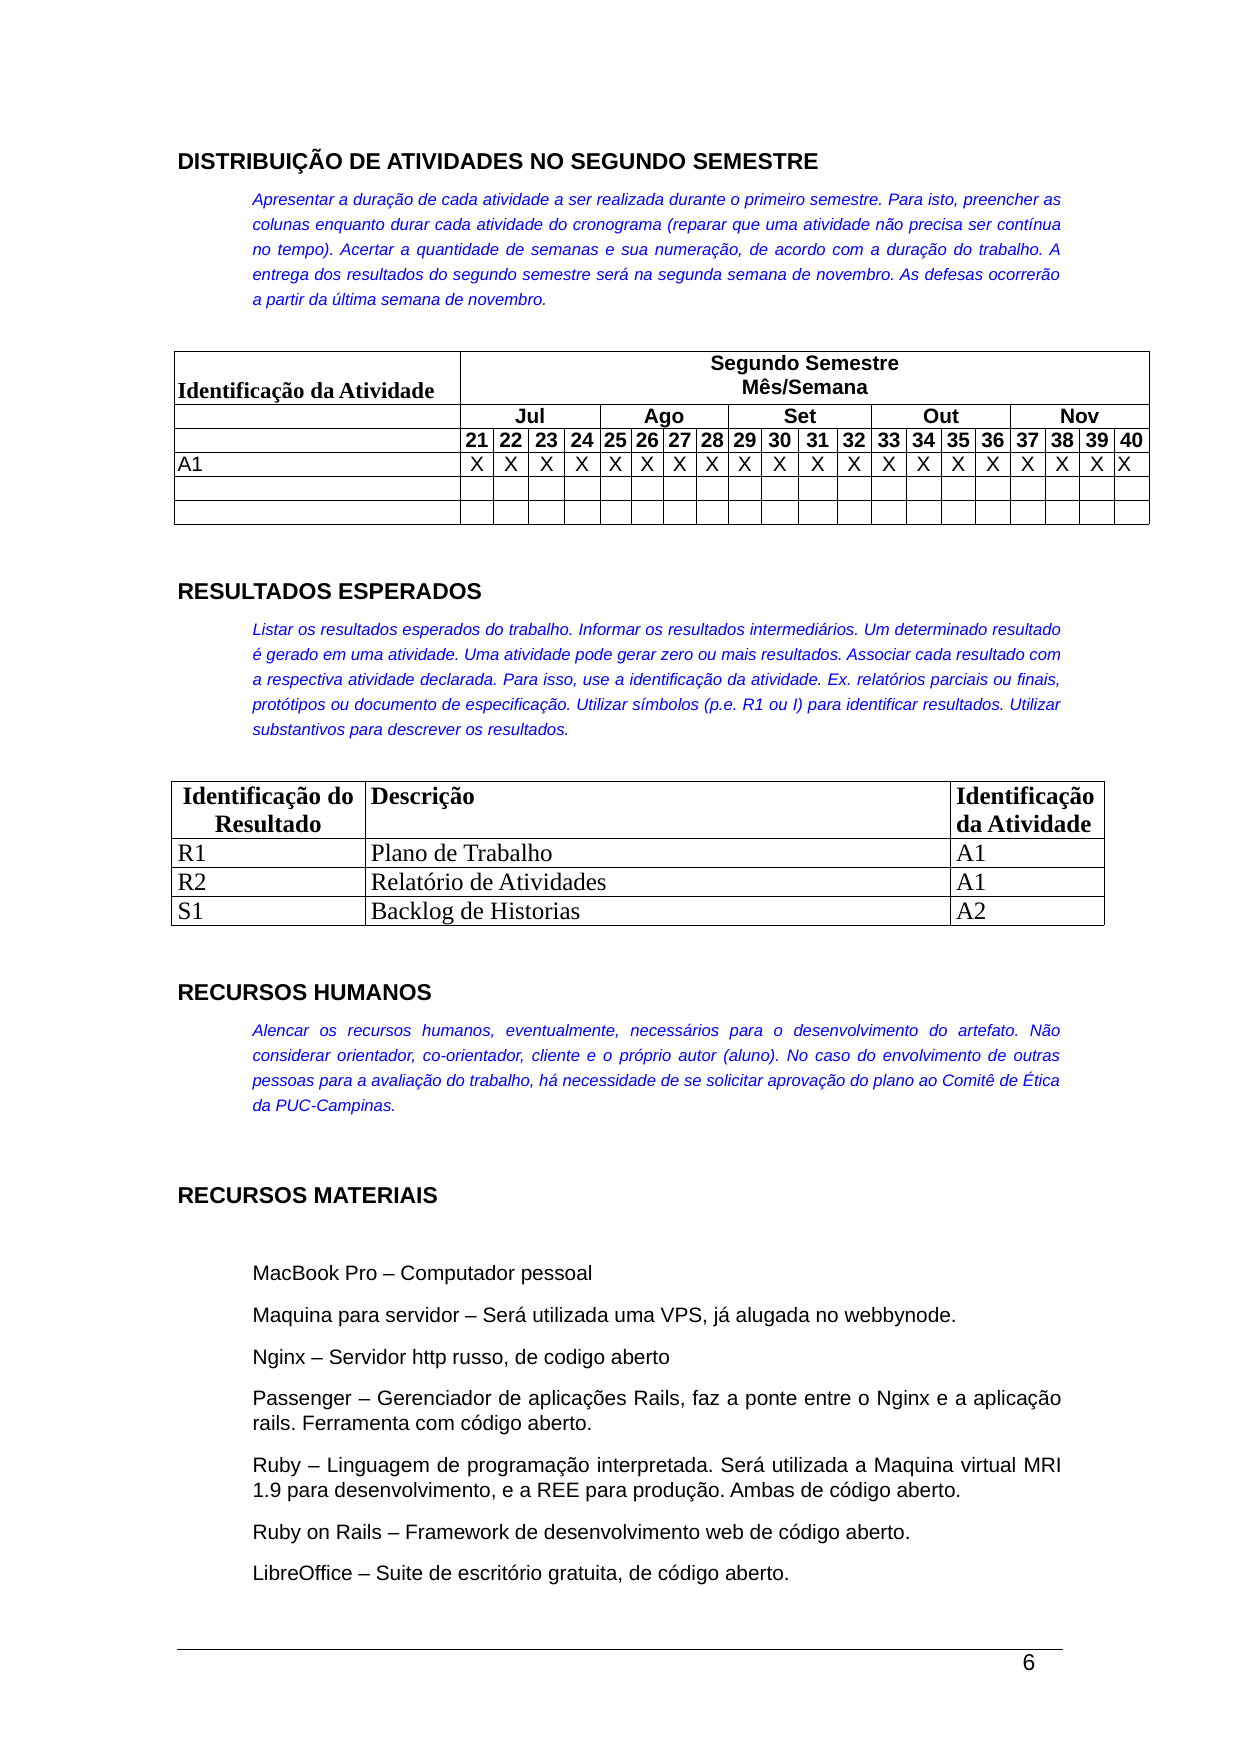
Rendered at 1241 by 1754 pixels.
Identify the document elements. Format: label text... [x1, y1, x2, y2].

table_cell 21 [461, 429, 493, 452]
table_cell [799, 477, 837, 500]
table_cell X [838, 453, 871, 476]
table_cell 27 [664, 429, 696, 452]
table_cell X [601, 453, 631, 476]
table_cell X [664, 453, 696, 476]
table_cell [664, 477, 696, 500]
table_cell [494, 501, 528, 524]
table_cell [697, 477, 728, 500]
table_header Identificação da Atividade [175, 352, 460, 403]
table_cell [565, 501, 600, 524]
table_cell [942, 477, 975, 500]
subtitle DISTRIBUIÇÃO DE ATIVIDADES No segundo Semestre [177, 148, 1063, 174]
table_cell 28 [697, 429, 728, 452]
table_cell [529, 501, 564, 524]
table_cell 25 [601, 429, 631, 452]
table_cell 30 [762, 429, 798, 452]
subtitle Recursos Humanos [177, 979, 1063, 1005]
table_cell 26 [632, 429, 663, 452]
table_cell A1 [951, 868, 1104, 896]
table_cell Out [872, 405, 1010, 427]
table_cell [1046, 501, 1079, 524]
table_cell X [799, 453, 837, 476]
table_header Segundo Semestre Mês/Semana [461, 352, 1149, 403]
text Passenger – Gerenciador de aplicações Rails, faz a ponte entre o Nginx e a aplicação rails. Ferramenta com código aberto. [252, 1385, 1063, 1435]
table_cell A1 [951, 839, 1104, 867]
table_cell X [1046, 453, 1079, 476]
text LibreOffice – Suite de escritório gratuita, de código aberto. [252, 1560, 1063, 1585]
table_cell [175, 405, 460, 427]
table_cell R2 [172, 868, 365, 896]
table_cell [872, 501, 906, 524]
table_cell X [872, 453, 906, 476]
table_cell [565, 477, 600, 500]
table_cell [729, 501, 761, 524]
table_cell X [529, 453, 564, 476]
table_cell [907, 501, 941, 524]
table_cell [175, 429, 460, 452]
text Maquina para servidor – Será utilizada uma VPS, já alugada no webbynode. [252, 1302, 1063, 1327]
text Apresentar a duração de cada atividade a ser realizada durante o primeiro semestre. Para isto, preencher as colunas enquanto durar cada atividade do cronograma (reparar que uma atividade não precisa ser contínua no tempo). Acertar a quantidade de semanas e sua numeração, de acordo com a duração do trabalho. A entrega dos resultados do segundo semestre será na segunda semana de novembro. As defesas ocorrerão a partir da última semana de novembro. [252, 184, 1063, 309]
table_cell [494, 477, 528, 500]
table_header Descrição [366, 782, 950, 838]
text Alencar os recursos humanos, eventualmente, necessários para o desenvolvimento do artefato. Não considerar orientador, co-orientador, cliente e o próprio autor (aluno). No caso do envolvimento de outras pessoas para a avaliação do trabalho, há necessidade de se solicitar aprovação do plano ao Comitê de Ética da PUC-Campinas. [252, 1015, 1063, 1115]
table_cell 36 [976, 429, 1010, 452]
table_cell Jul [461, 405, 600, 427]
table_cell [729, 477, 761, 500]
table_cell A2 [951, 897, 1104, 925]
table_header Identificação da Atividade [951, 782, 1104, 838]
table_cell [1011, 477, 1045, 500]
table_cell X [907, 453, 941, 476]
table_cell X [461, 453, 493, 476]
text Ruby on Rails – Framework de desenvolvimento web de código aberto. [252, 1518, 1063, 1543]
table_cell [762, 477, 798, 500]
table_cell S1 [172, 897, 365, 925]
table_cell [1080, 477, 1114, 500]
table_cell Set [729, 405, 871, 427]
table_cell X [697, 453, 728, 476]
table_cell 37 [1011, 429, 1045, 452]
table_cell [461, 477, 493, 500]
table_header Identificação do Resultado [172, 782, 365, 838]
subtitle Resultados Esperados [177, 578, 1063, 604]
table_cell [942, 501, 975, 524]
table_cell [697, 501, 728, 524]
table_cell 29 [729, 429, 761, 452]
table_cell R1 [172, 839, 365, 867]
table_cell [1080, 501, 1114, 524]
table_cell 34 [907, 429, 941, 452]
table_cell [601, 501, 631, 524]
table_cell [976, 477, 1010, 500]
table_cell [799, 501, 837, 524]
table_cell [664, 501, 696, 524]
subtitle Recursos Materiais [177, 1182, 1063, 1208]
table_cell [175, 477, 460, 500]
table_cell X [976, 453, 1010, 476]
table_cell X [762, 453, 798, 476]
table_cell [175, 501, 460, 524]
text Listar os resultados esperados do trabalho. Informar os resultados intermediários. Um determinado resultado é gerado em uma atividade. Uma atividade pode gerar zero ou mais resultados. Associar cada resultado com a respectiva atividade declarada. Para isso, use a identificação da atividade. Ex. relatórios parciais ou finais, protótipos ou documento de especificação. Utilizar símbolos (p.e. R1 ou I) para identificar resultados. Utilizar substantivos para descrever os resultados. [252, 614, 1063, 739]
table_cell 33 [872, 429, 906, 452]
table_cell X [1011, 453, 1045, 476]
table_cell [1046, 477, 1079, 500]
table_cell [976, 501, 1010, 524]
table_cell 31 [799, 429, 837, 452]
text MacBook Pro – Computador pessoal [252, 1260, 1063, 1285]
table_cell 23 [529, 429, 564, 452]
table_cell [872, 477, 906, 500]
table_cell 39 [1080, 429, 1114, 452]
table_cell X [1115, 453, 1149, 476]
table_cell A1 [175, 453, 460, 476]
text Nginx – Servidor http russo, de codigo aberto [252, 1343, 1063, 1368]
table_cell 24 [565, 429, 600, 452]
table_cell [1011, 501, 1045, 524]
table_cell Ago [601, 405, 728, 427]
table_cell [762, 501, 798, 524]
table_cell 38 [1046, 429, 1079, 452]
table_cell [1115, 501, 1149, 524]
table_cell Backlog de Historias [366, 897, 950, 925]
table_cell 35 [942, 429, 975, 452]
table_cell 22 [494, 429, 528, 452]
table_cell X [729, 453, 761, 476]
table_cell [907, 477, 941, 500]
table_cell X [565, 453, 600, 476]
table_cell X [494, 453, 528, 476]
table_cell [461, 501, 493, 524]
table_cell [632, 501, 663, 524]
text Ruby – Linguagem de programação interpretada. Será utilizada a Maquina virtual MRI 1.9 para desenvolvimento, e a REE para produção. Ambas de código aberto. [252, 1452, 1063, 1502]
table_cell Nov [1011, 405, 1149, 427]
table_cell Plano de Trabalho [366, 839, 950, 867]
table_cell [632, 477, 663, 500]
table_cell X [632, 453, 663, 476]
table_cell [1115, 477, 1149, 500]
table_cell X [1080, 453, 1114, 476]
table_cell Relatório de Atividades [366, 868, 950, 896]
table_cell 32 [838, 429, 871, 452]
table_cell [601, 477, 631, 500]
table_cell [838, 477, 871, 500]
table_cell X [942, 453, 975, 476]
table_cell [529, 477, 564, 500]
table_cell 40 [1115, 429, 1149, 452]
table_cell [838, 501, 871, 524]
